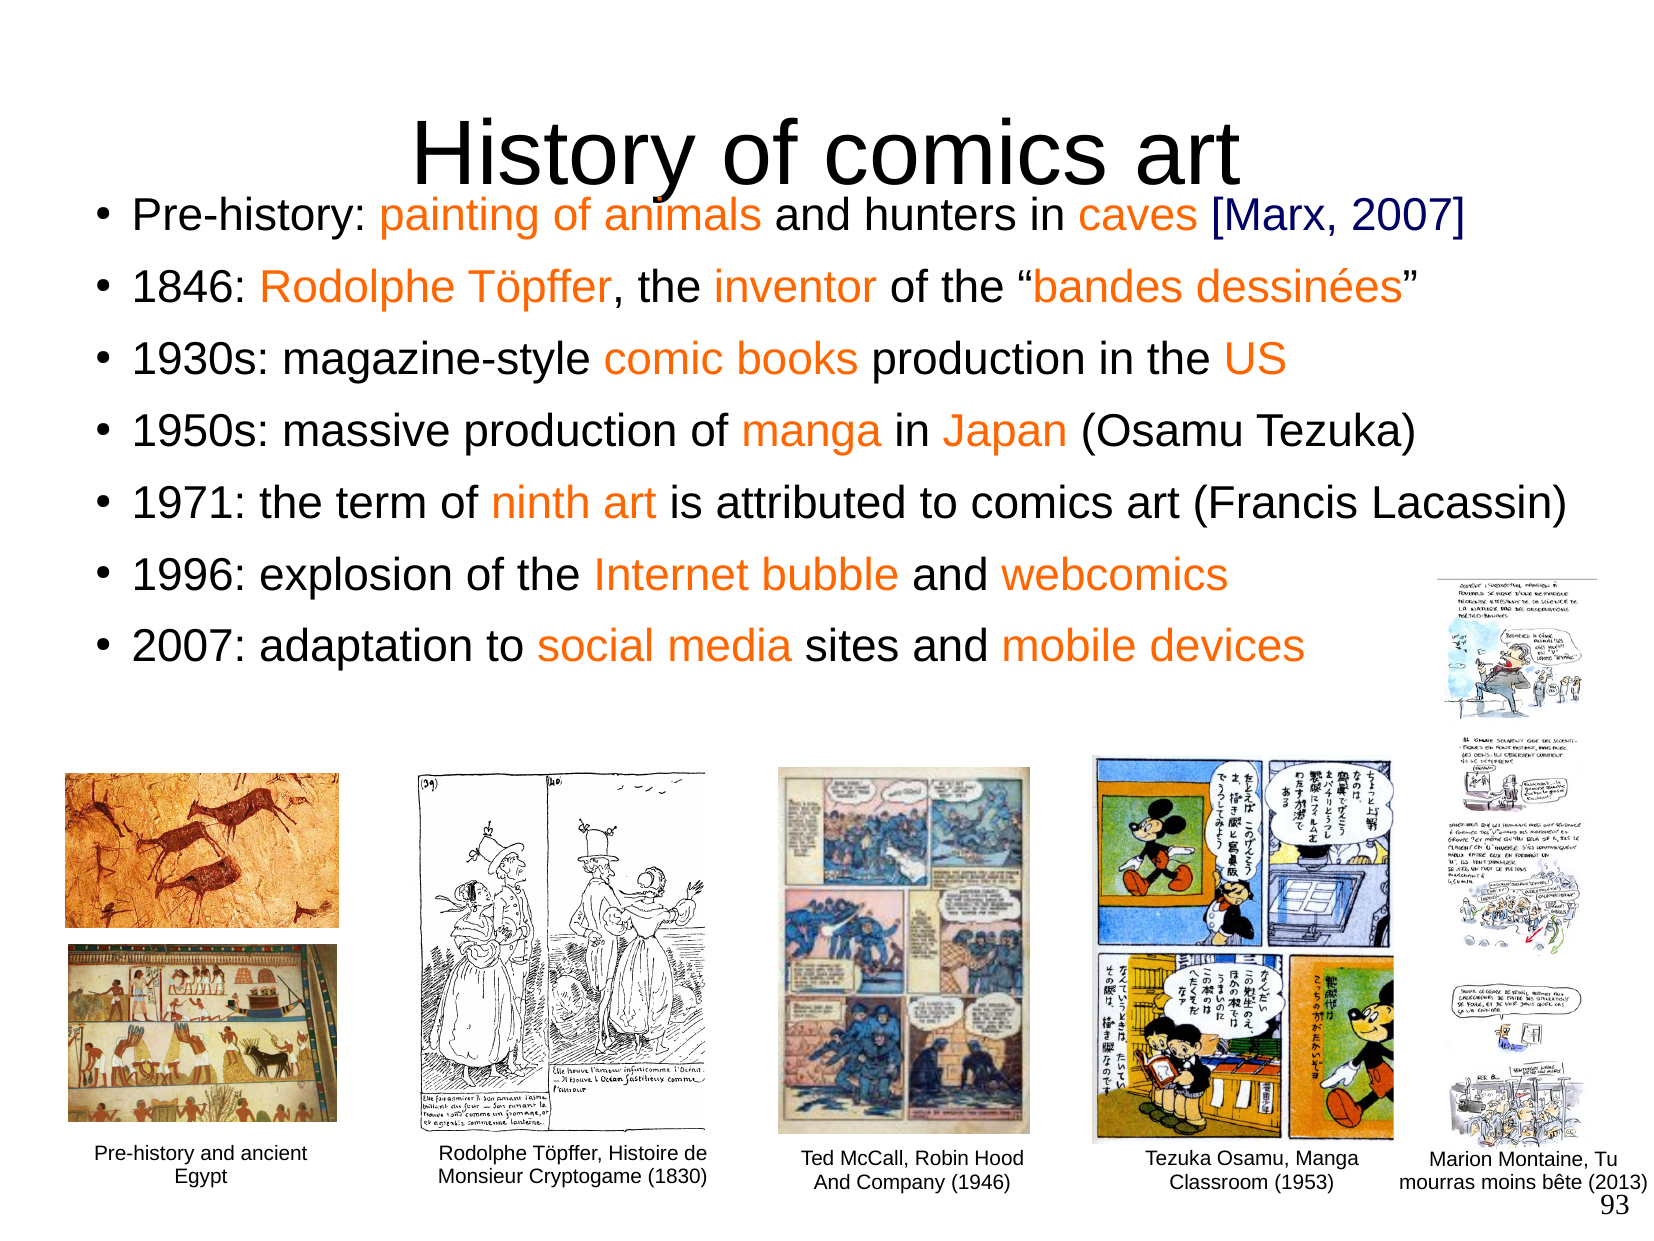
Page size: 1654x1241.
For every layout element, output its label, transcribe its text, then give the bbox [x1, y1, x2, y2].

text_box Ted McCall, Robin Hood And Company (1946) [785, 1139, 1040, 1202]
picture [1437, 578, 1597, 1139]
picture [68, 944, 337, 1123]
picture [65, 773, 339, 928]
picture [413, 766, 705, 1134]
text_box Marion Montaine, Tu mourras moins bête (2013) [1381, 1139, 1654, 1202]
list Pre-history: painting of animals and hunters in caves [Marx, 2007] 1846: Rodolphe Töpffer, the inventor of the “bandes dessinées” 1930s: magazine-style comic books production in the US 1950s: massive production of manga in Japan (Osamu Tezuka) 1971: the term of ninth art is attributed to comics art (Francis Lacassin) 1996: explosion of the Internet bubble and webcomics 2007: adaptation to social media sites and mobile devices [82, 188, 1571, 721]
text_box Tezuka Osamu, Manga Classroom (1953) [1098, 1144, 1381, 1202]
picture [778, 767, 1030, 1134]
picture [1092, 755, 1394, 1144]
text_box Pre-history and ancient Egypt [64, 1133, 337, 1196]
text_box Rodolphe Töpffer, Histoire de Monsieur Cryptogame (1830) [419, 1133, 727, 1196]
title History of comics art [82, 49, 1571, 188]
